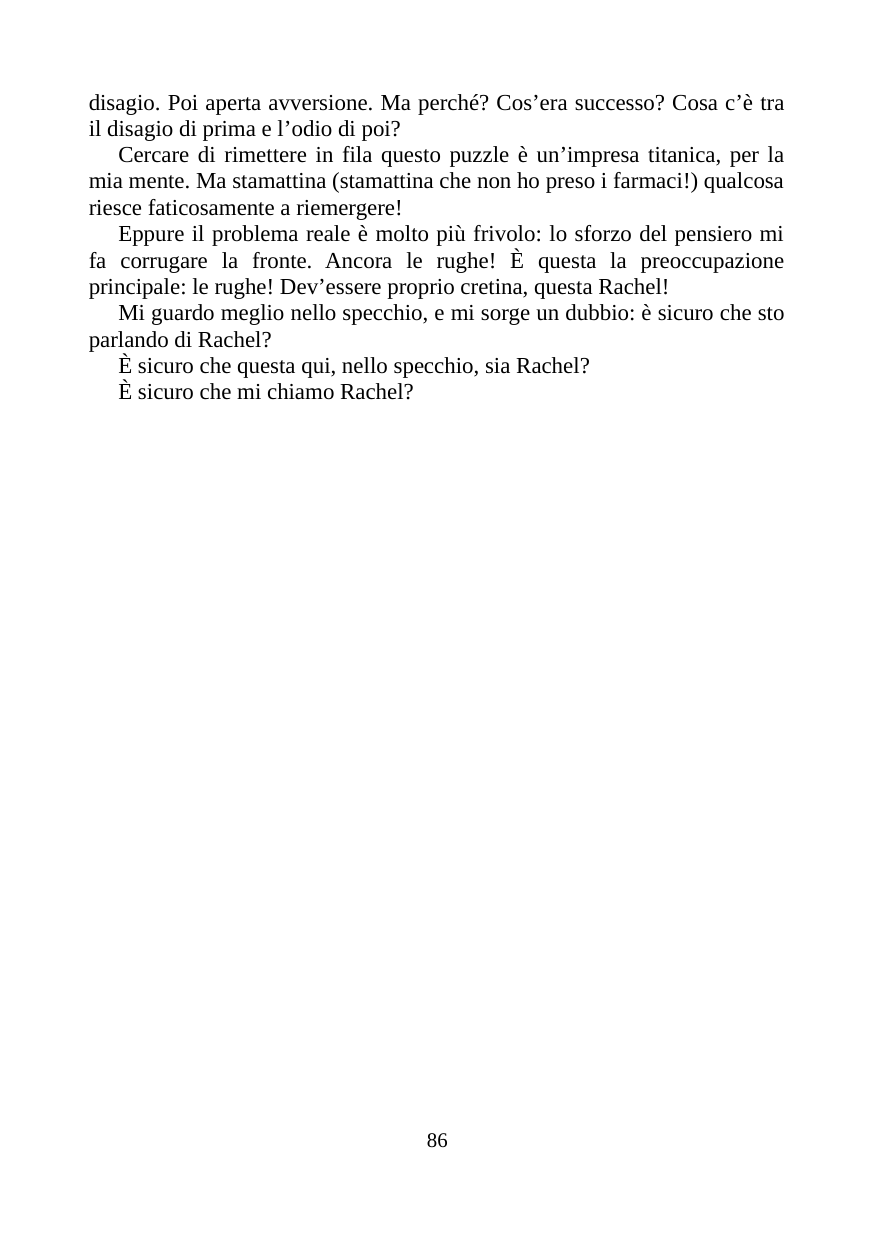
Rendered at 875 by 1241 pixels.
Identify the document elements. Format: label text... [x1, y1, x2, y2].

text disagio. Poi aperta avversione. Ma perché? Cos’era successo? Cosa c’è tra il disagio di prima e l’odio di poi? [88, 88, 786, 141]
text È sicuro che questa qui, nello specchio, sia Rachel? [88, 352, 786, 378]
text Eppure il problema reale è molto più frivolo: lo sforzo del pensiero mi fa corrugare la fronte. Ancora le rughe! È questa la preoccupazione principale: le rughe! Dev’essere proprio cretina, questa Rachel! [88, 220, 786, 299]
text Mi guardo meglio nello specchio, e mi sorge un dubbio: è sicuro che sto parlando di Rachel? [88, 299, 786, 352]
text Cercare di rimettere in fila questo puzzle è un’impresa titanica, per la mia mente. Ma stamattina (stamattina che non ho preso i farmaci!) qualcosa riesce faticosamente a riemergere! [88, 141, 786, 220]
text È sicuro che mi chiamo Rachel? [88, 378, 786, 405]
